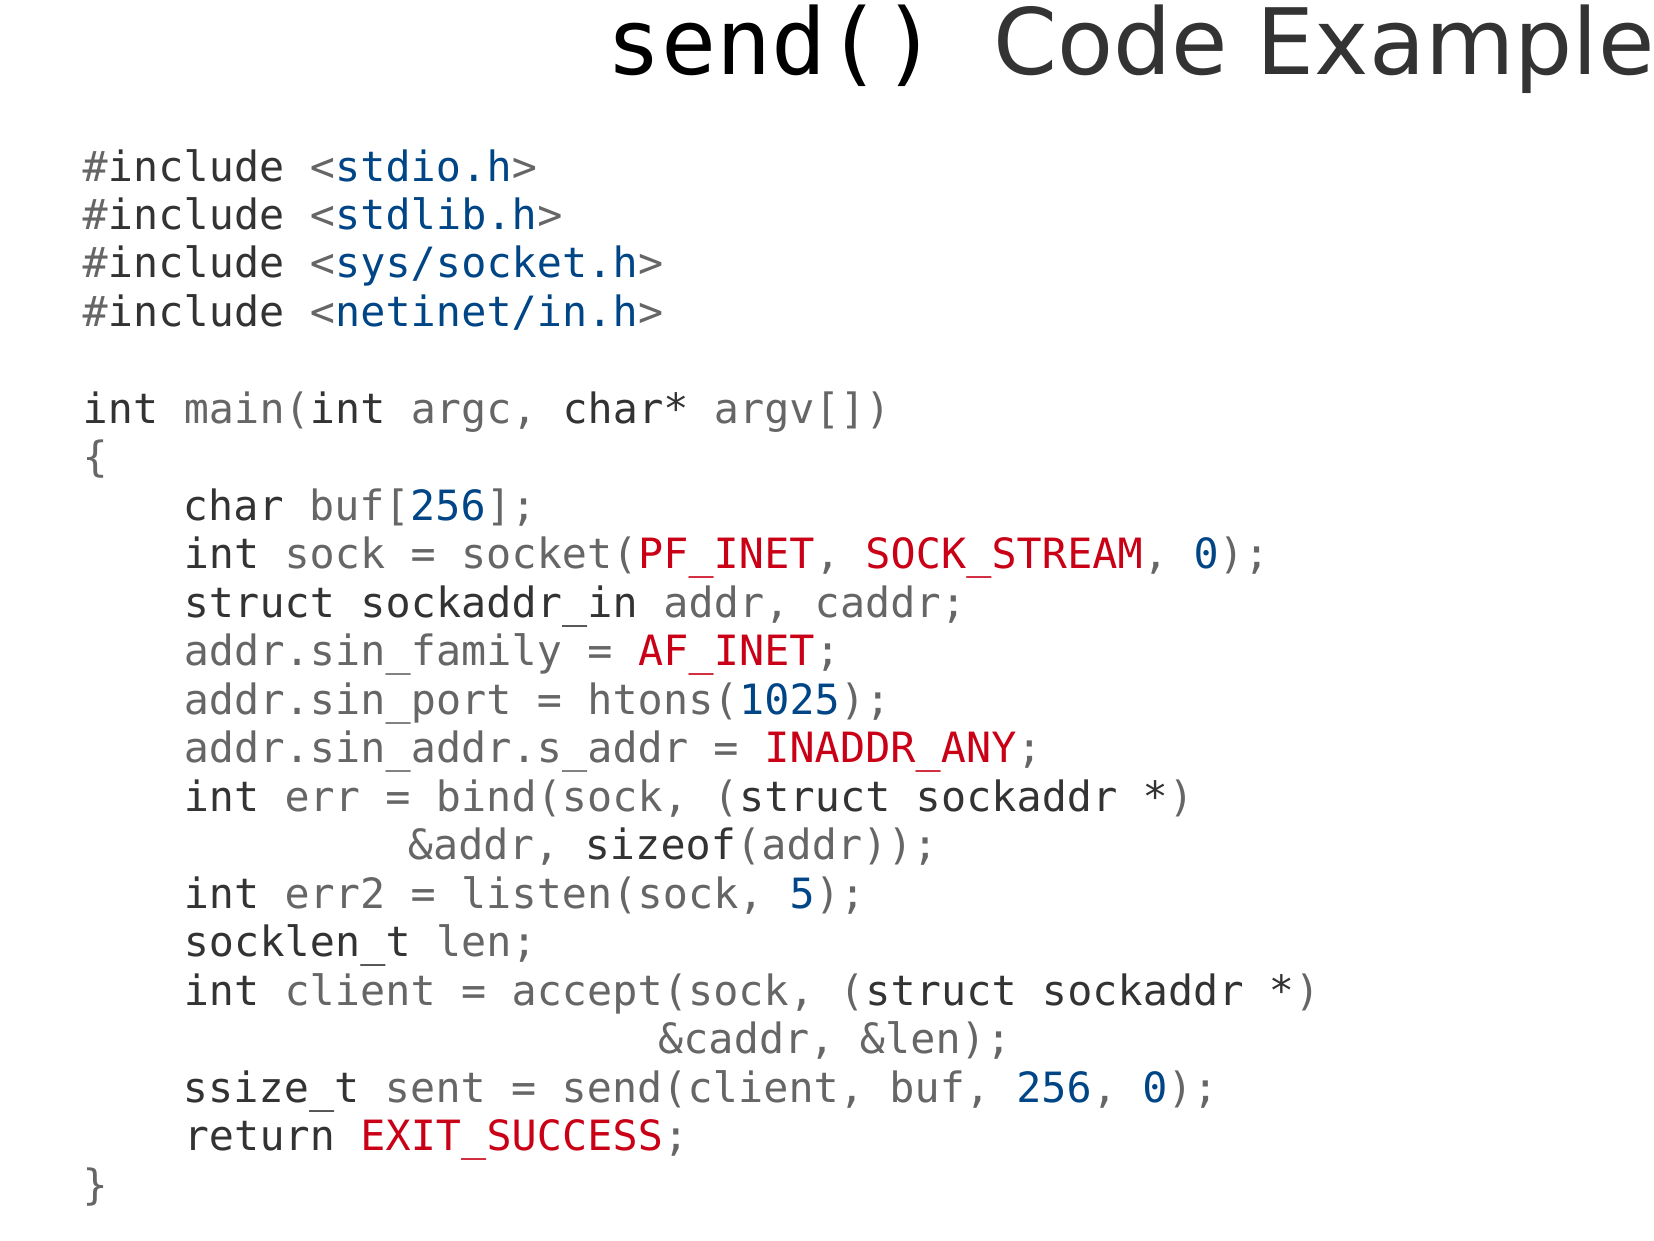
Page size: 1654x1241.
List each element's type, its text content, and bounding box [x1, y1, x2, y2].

subtitle #include <stdio.h> #include <stdlib.h> #include <sys/socket.h> #include <netinet/in.h> int main(int argc, char* argv[]) { char buf[256]; int sock = socket(PF_INET, SOCK_STREAM, 0); struct sockaddr_in addr, caddr; addr.sin_family = AF_INET; addr.sin_port = htons(1025); addr.sin_addr.s_addr = INADDR_ANY; int err = bind(sock, (struct sockaddr *) &addr, sizeof(addr)); int err2 = listen(sock, 5); socklen_t len; int client = accept(sock, (struct sockaddr *) &caddr, &len); ssize_t sent = send(client, buf, 256, 0); return EXIT_SUCCESS; } [82, 142, 1571, 1241]
title send() Code Example [386, 0, 1654, 146]
